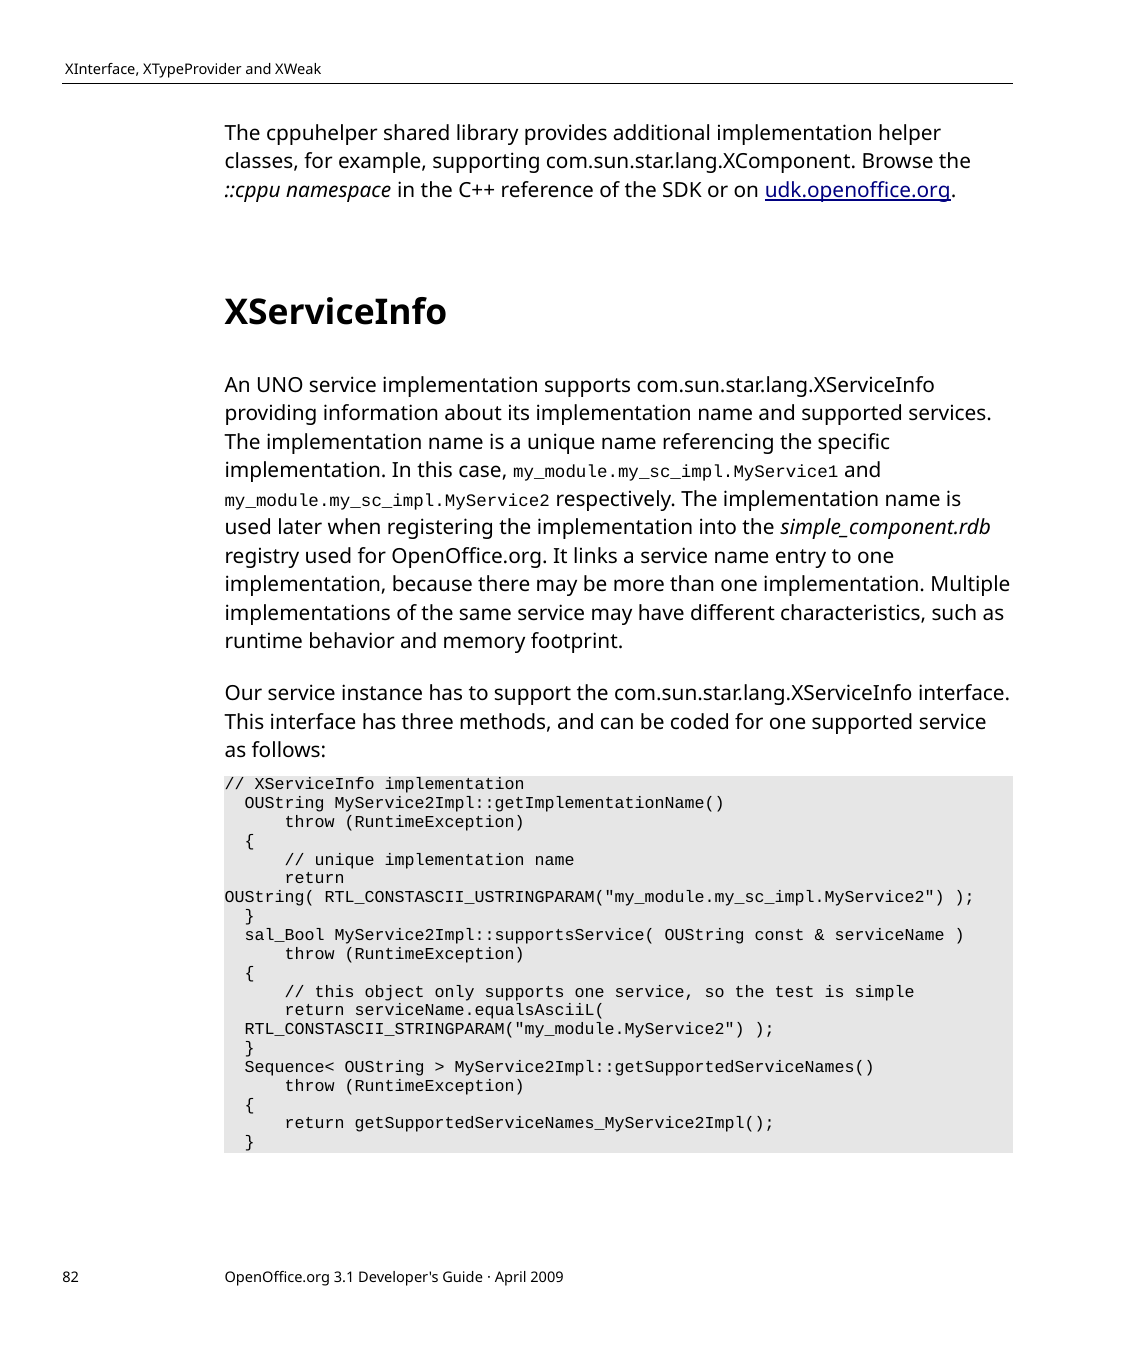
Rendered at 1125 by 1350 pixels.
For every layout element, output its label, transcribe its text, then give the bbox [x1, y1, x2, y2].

text The cppuhelper shared library provides additional implementation helper classes, for example, supporting com.sun.star.lang.XComponent. Browse the ::cppu namespace in the C++ reference of the SDK or on udk.openoffice.org. [224, 118, 1013, 203]
text // XServiceInfo implementation OUString MyService2Impl::getImplementationName() throw (RuntimeException) { // unique implementation name return OUString( RTL_CONSTASCII_USTRINGPARAM("my_module.my_sc_impl.MyService2") ); } sal_Bool MyService2Impl::supportsService( OUString const & serviceName ) throw (RuntimeException) { // this object only supports one service, so the test is simple return serviceName.equalsAsciiL( RTL_CONSTASCII_STRINGPARAM("my_module.MyService2") ); } Sequence< OUString > MyService2Impl::getSupportedServiceNames() throw (RuntimeException) { return getSupportedServiceNames_MyService2Impl(); } [224, 776, 1013, 1153]
text An UNO service implementation supports com.sun.star.lang.XServiceInfo providing information about its implementation name and supported services. The implementation name is a unique name referencing the specific implementation. In this case, my_module.my_sc_impl.MyService1 and my_module.my_sc_impl.MyService2 respectively. The implementation name is used later when registering the implementation into the simple_component.rdb registry used for OpenOffice.org. It links a service name entry to one implementation, because there may be more than one implementation. Multiple implementations of the same service may have different characteristics, such as runtime behavior and memory footprint. [224, 370, 1013, 654]
subtitle XServiceInfo [224, 286, 1013, 334]
text Our service instance has to support the com.sun.star.lang.XServiceInfo interface. This interface has three methods, and can be coded for one supported service as follows: [224, 678, 1013, 764]
